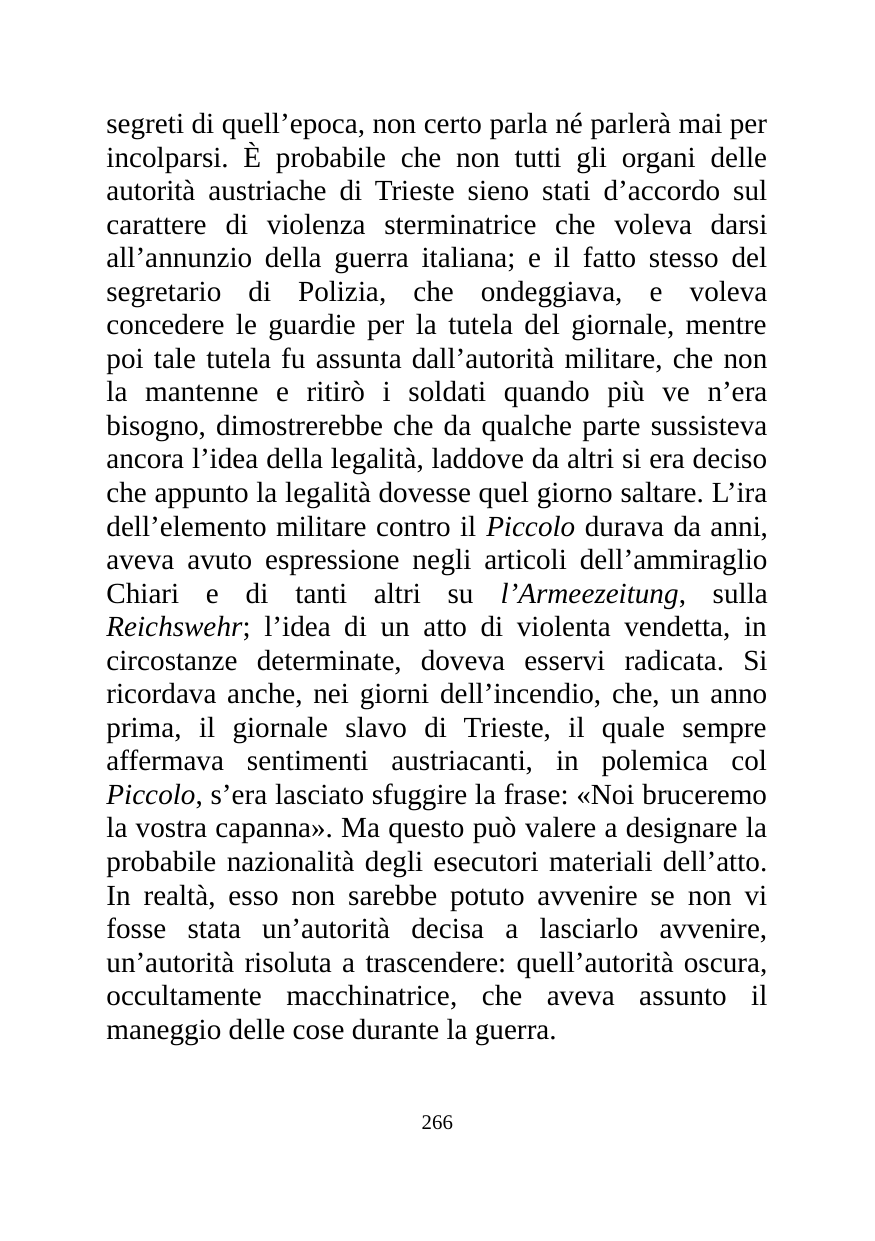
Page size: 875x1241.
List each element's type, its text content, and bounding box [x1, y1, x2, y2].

text segreti di quell’epoca, non certo parla né parlerà mai per incolparsi. È probabile che non tutti gli organi delle autorità austriache di Trieste sieno stati d’accordo sul carattere di violenza sterminatrice che voleva darsi all’annunzio della guerra italiana; e il fatto stesso del segretario di Polizia, che ondeggiava, e voleva concedere le guardie per la tutela del giornale, mentre poi tale tutela fu assunta dall’autorità militare, che non la mantenne e ritirò i soldati quando più ve n’era bisogno, dimostrerebbe che da qualche parte sussisteva ancora l’idea della legalità, laddove da altri si era deciso che appunto la legalità dovesse quel giorno saltare. L’ira dell’elemento militare contro il Piccolo durava da anni, aveva avuto espressione negli articoli dell’ammiraglio Chiari e di tanti altri su l’Armeezeitung, sulla Reichswehr; l’idea di un atto di violenta vendetta, in circostanze determinate, doveva esservi radicata. Si ricordava anche, nei giorni dell’incendio, che, un anno prima, il giornale slavo di Trieste, il quale sempre affermava sentimenti austriacanti, in polemica col Piccolo, s’era lasciato sfuggire la frase: «Noi bruceremo la vostra capanna». Ma questo può valere a designare la probabile nazionalità degli esecutori materiali dell’atto. In realtà, esso non sarebbe potuto avvenire se non vi fosse stata un’autorità decisa a lasciarlo avvenire, un’autorità risoluta a trascendere: quell’autorità oscura, occultamente macchinatrice, che aveva assunto il maneggio delle cose durante la guerra. [106, 106, 768, 1045]
